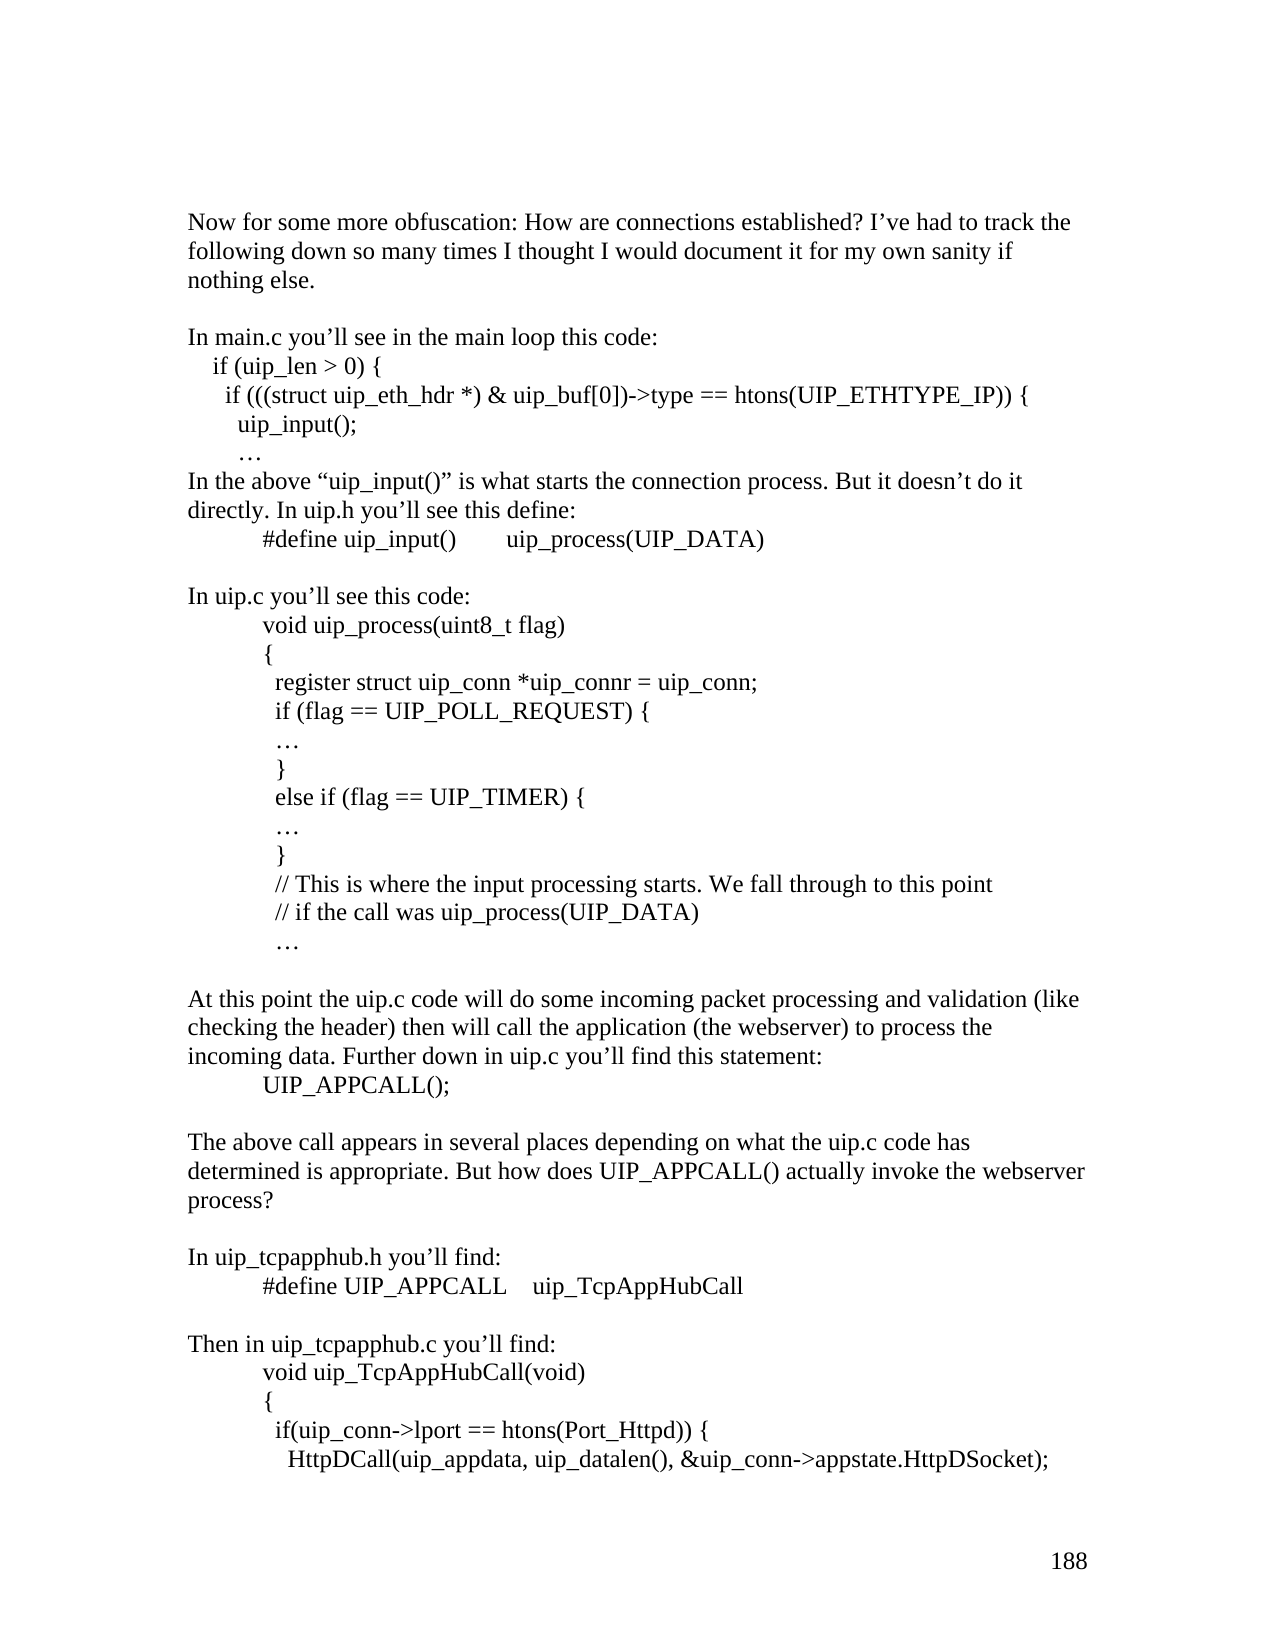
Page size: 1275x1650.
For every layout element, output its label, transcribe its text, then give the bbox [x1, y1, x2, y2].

text } [262, 754, 1087, 782]
text uip_input(); [187, 409, 1087, 437]
text The above call appears in several places depending on what the uip.c code has determined is appropriate. But how does UIP_APPCALL() actually invoke the webserver process? [187, 1127, 1087, 1214]
text … [262, 926, 1087, 955]
text else if (flag == UIP_TIMER) { [262, 782, 1087, 811]
text #define UIP_APPCALL uip_TcpAppHubCall [262, 1271, 1087, 1300]
text In uip.c you’ll see this code: [187, 581, 1087, 610]
text // This is where the input processing starts. We fall through to this point [262, 869, 1087, 897]
text Then in uip_tcpapphub.c you’ll find: [187, 1329, 1087, 1357]
text register struct uip_conn *uip_connr = uip_conn; [262, 667, 1087, 696]
text In the above “uip_input()” is what starts the connection process. But it doesn’t do it directly. In uip.h you’ll see this define: [187, 466, 1087, 524]
text In uip_tcpapphub.h you’ll find: [187, 1242, 1087, 1271]
text if (flag == UIP_POLL_REQUEST) { [262, 696, 1087, 725]
text if (((struct uip_eth_hdr *) & uip_buf[0])->type == htons(UIP_ETHTYPE_IP)) { [187, 380, 1087, 409]
text … [262, 725, 1087, 754]
text // if the call was uip_process(UIP_DATA) [262, 897, 1087, 926]
text { [262, 639, 1087, 667]
text void uip_TcpAppHubCall(void) [262, 1357, 1087, 1386]
text … [262, 811, 1087, 840]
text UIP_APPCALL(); [262, 1070, 1087, 1099]
text void uip_process(uint8_t flag) [262, 610, 1087, 639]
text At this point the uip.c code will do some incoming packet processing and validation (like checking the header) then will call the application (the webserver) to process the incoming data. Further down in uip.c you’ll find this statement: [187, 984, 1087, 1070]
text #define uip_input() uip_process(UIP_DATA) [262, 524, 1087, 552]
text if (uip_len > 0) { [187, 351, 1087, 380]
text { [262, 1386, 1087, 1415]
text In main.c you’ll see in the main loop this code: [187, 322, 1087, 351]
text if(uip_conn->lport == htons(Port_Httpd)) { [262, 1415, 1087, 1444]
text HttpDCall(uip_appdata, uip_datalen(), &uip_conn->appstate.HttpDSocket); [262, 1444, 1087, 1472]
text … [187, 437, 1087, 466]
text } [262, 840, 1087, 869]
text Now for some more obfuscation: How are connections established? I’ve had to track the following down so many times I thought I would document it for my own sanity if nothing else. [187, 207, 1087, 294]
